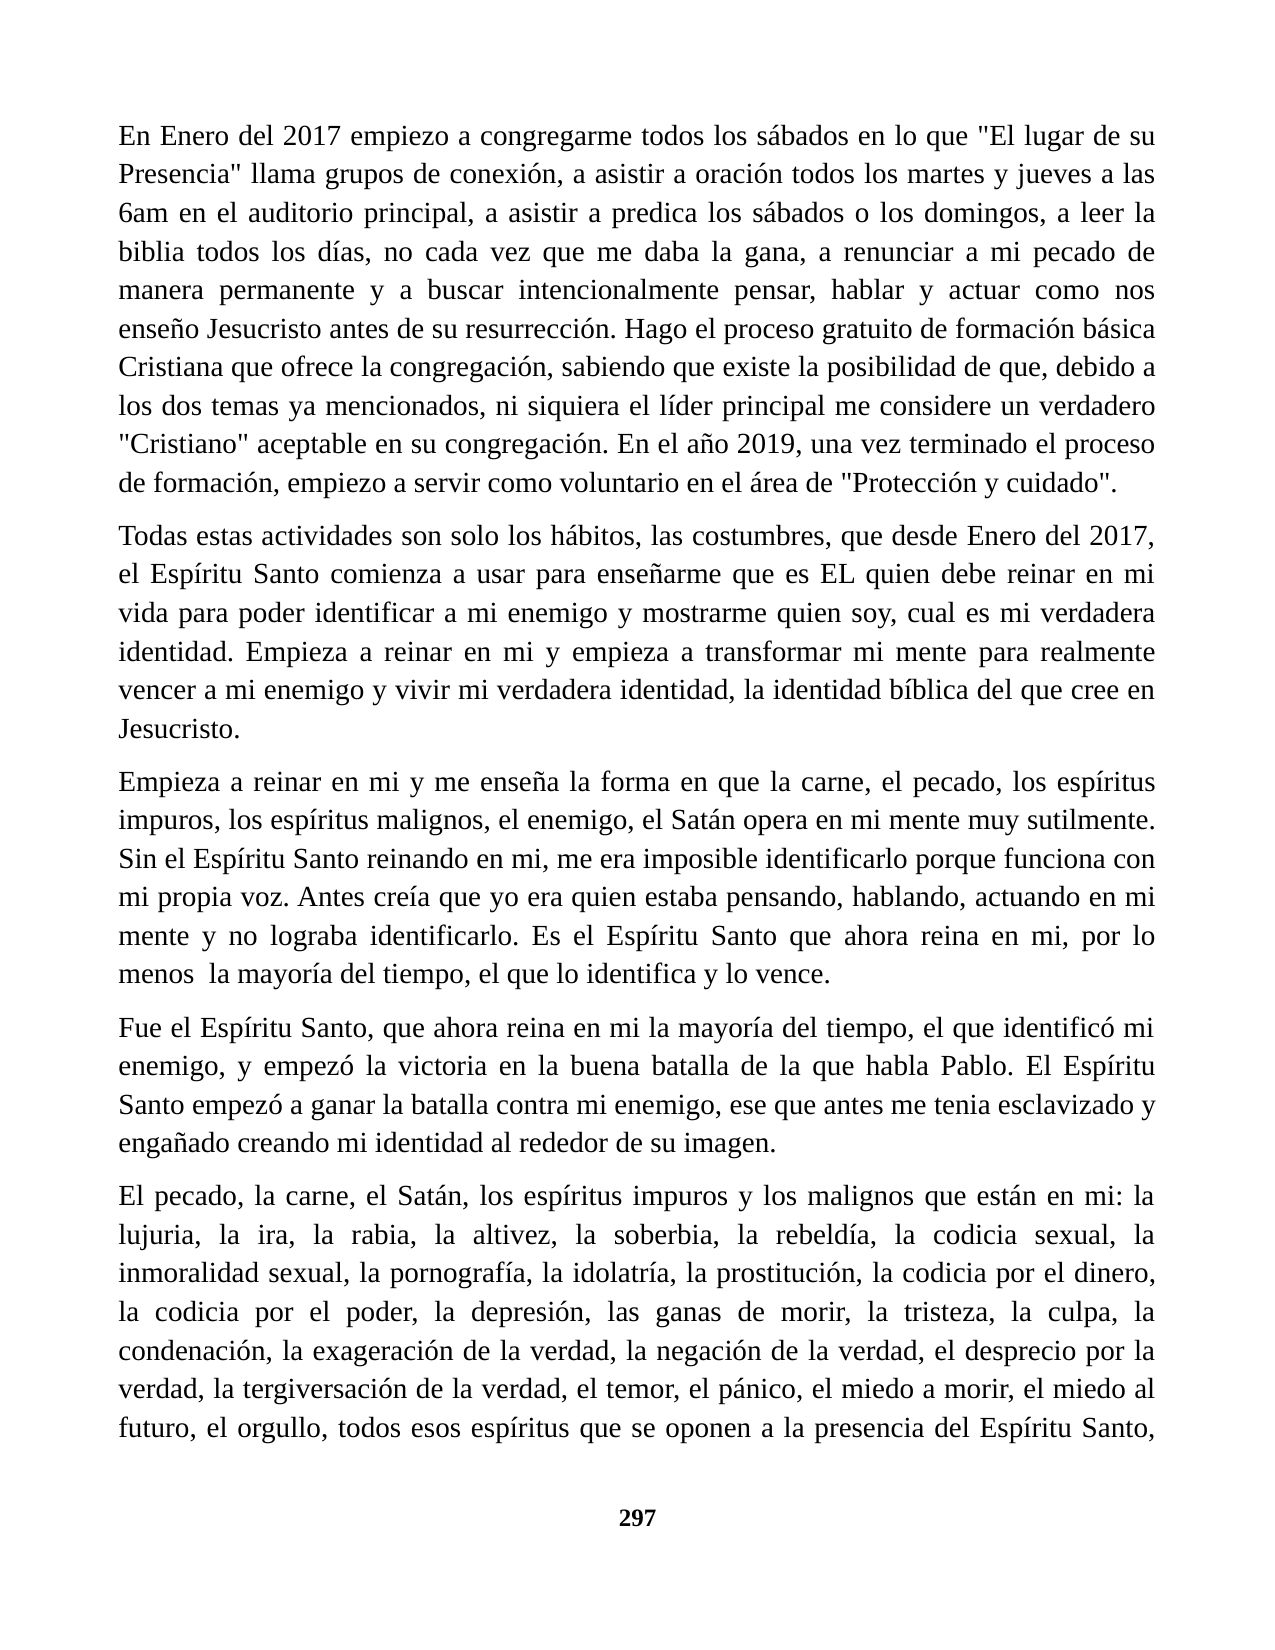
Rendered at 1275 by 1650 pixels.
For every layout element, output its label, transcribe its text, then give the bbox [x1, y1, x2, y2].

text En Enero del 2017 empiezo a congregarme todos los sábados en lo que "El lugar de su Presencia" llama grupos de conexión, a asistir a oración todos los martes y jueves a las 6am en el auditorio principal, a asistir a predica los sábados o los domingos, a leer la biblia todos los días, no cada vez que me daba la gana, a renunciar a mi pecado de manera permanente y a buscar intencionalmente pensar, hablar y actuar como nos enseño Jesucristo antes de su resurrección. Hago el proceso gratuito de formación básica Cristiana que ofrece la congregación, sabiendo que existe la posibilidad de que, debido a los dos temas ya mencionados, ni siquiera el líder principal me considere un verdadero "Cristiano" aceptable en su congregación. En el año 2019, una vez terminado el proceso de formación, empiezo a servir como voluntario en el área de "Protección y cuidado". [118, 118, 1157, 498]
text El pecado, la carne, el Satán, los espíritus impuros y los malignos que están en mi: la lujuria, la ira, la rabia, la altivez, la soberbia, la rebeldía, la codicia sexual, la inmoralidad sexual, la pornografía, la idolatría, la prostitución, la codicia por el dinero, la codicia por el poder, la depresión, las ganas de morir, la tristeza, la culpa, la condenación, la exageración de la verdad, la negación de la verdad, el desprecio por la verdad, la tergiversación de la verdad, el temor, el pánico, el miedo a morir, el miedo al futuro, el orgullo, todos esos espíritus que se oponen a la presencia del Espíritu Santo, [118, 1178, 1157, 1443]
text Empieza a reinar en mi y me enseña la forma en que la carne, el pecado, los espíritus impuros, los espíritus malignos, el enemigo, el Satán opera en mi mente muy sutilmente. Sin el Espíritu Santo reinando en mi, me era imposible identificarlo porque funciona con mi propia voz. Antes creía que yo era quien estaba pensando, hablando, actuando en mi mente y no lograba identificarlo. Es el Espíritu Santo que ahora reina en mi, por lo menos la mayoría del tiempo, el que lo identifica y lo vence. [118, 764, 1157, 990]
text Todas estas actividades son solo los hábitos, las costumbres, que desde Enero del 2017, el Espíritu Santo comienza a usar para enseñarme que es EL quien debe reinar en mi vida para poder identificar a mi enemigo y mostrarme quien soy, cual es mi verdadera identidad. Empieza a reinar en mi y empieza a transformar mi mente para realmente vencer a mi enemigo y vivir mi verdadera identidad, la identidad bíblica del que cree en Jesucristo. [118, 518, 1157, 744]
text Fue el Espíritu Santo, que ahora reina en mi la mayoría del tiempo, el que identificó mi enemigo, y empezó la victoria en la buena batalla de la que habla Pablo. El Espíritu Santo empezó a ganar la batalla contra mi enemigo, ese que antes me tenia esclavizado y engañado creando mi identidad al rededor de su imagen. [118, 1010, 1157, 1159]
